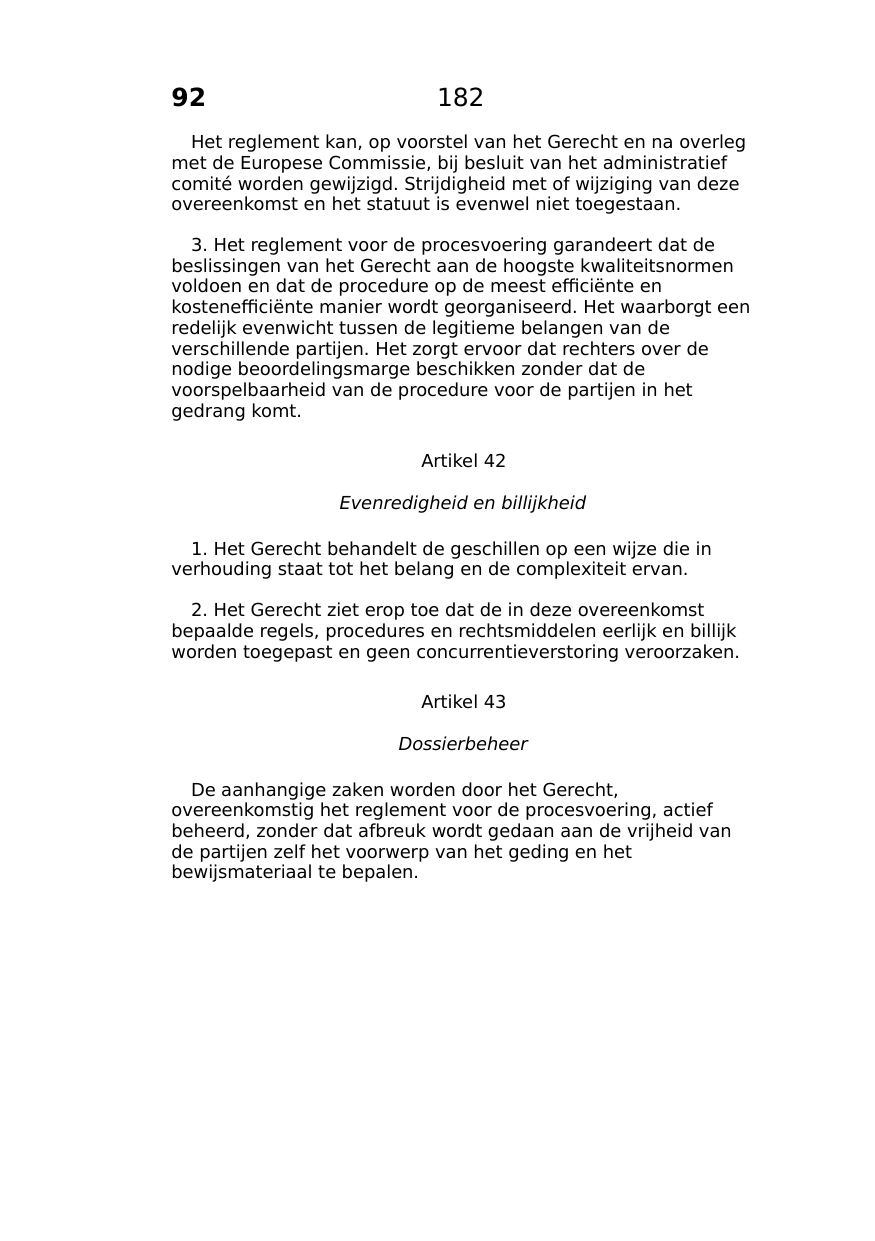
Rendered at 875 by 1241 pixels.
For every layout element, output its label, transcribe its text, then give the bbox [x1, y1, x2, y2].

text De aanhangige zaken worden door het Gerecht, overeenkomstig het reglement voor de procesvoering, actief beheerd, zonder dat afbreuk wordt gedaan aan de vrijheid van de partijen zelf het voorwerp van het geding en het bewijsmateriaal te bepalen. [171, 779, 756, 883]
text Het reglement kan, op voorstel van het Gerecht en na overleg met de Europese Commissie, bij besluit van het administratief comité worden gewijzigd. Strijdigheid met of wijziging van deze overeenkomst en het statuut is evenwel niet toegestaan. [171, 132, 756, 215]
subtitle Artikel 43 Dossierbeheer [171, 692, 756, 754]
text 1. Het Gerecht behandelt de geschillen op een wijze die in verhouding staat tot het belang en de complexiteit ervan. [171, 538, 756, 580]
text 2. Het Gerecht ziet erop toe dat de in deze overeenkomst bepaalde regels, procedures en rechtsmiddelen eerlijk en billijk worden toegepast en geen concurrentieverstoring veroorzaken. [171, 600, 756, 662]
text 3. Het reglement voor de procesvoering garandeert dat de beslissingen van het Gerecht aan de hoogste kwaliteitsnormen voldoen en dat de procedure op de meest efficiënte en kostenefficiënte manier wordt georganiseerd. Het waarborgt een redelijk evenwicht tussen de legitieme belangen van de verschillende partijen. Het zorgt ervoor dat rechters over de nodige beoordelingsmarge beschikken zonder dat de voorspelbaarheid van de procedure voor de partijen in het gedrang komt. [171, 235, 756, 421]
subtitle Artikel 42 Evenredigheid en billijkheid [171, 451, 756, 513]
